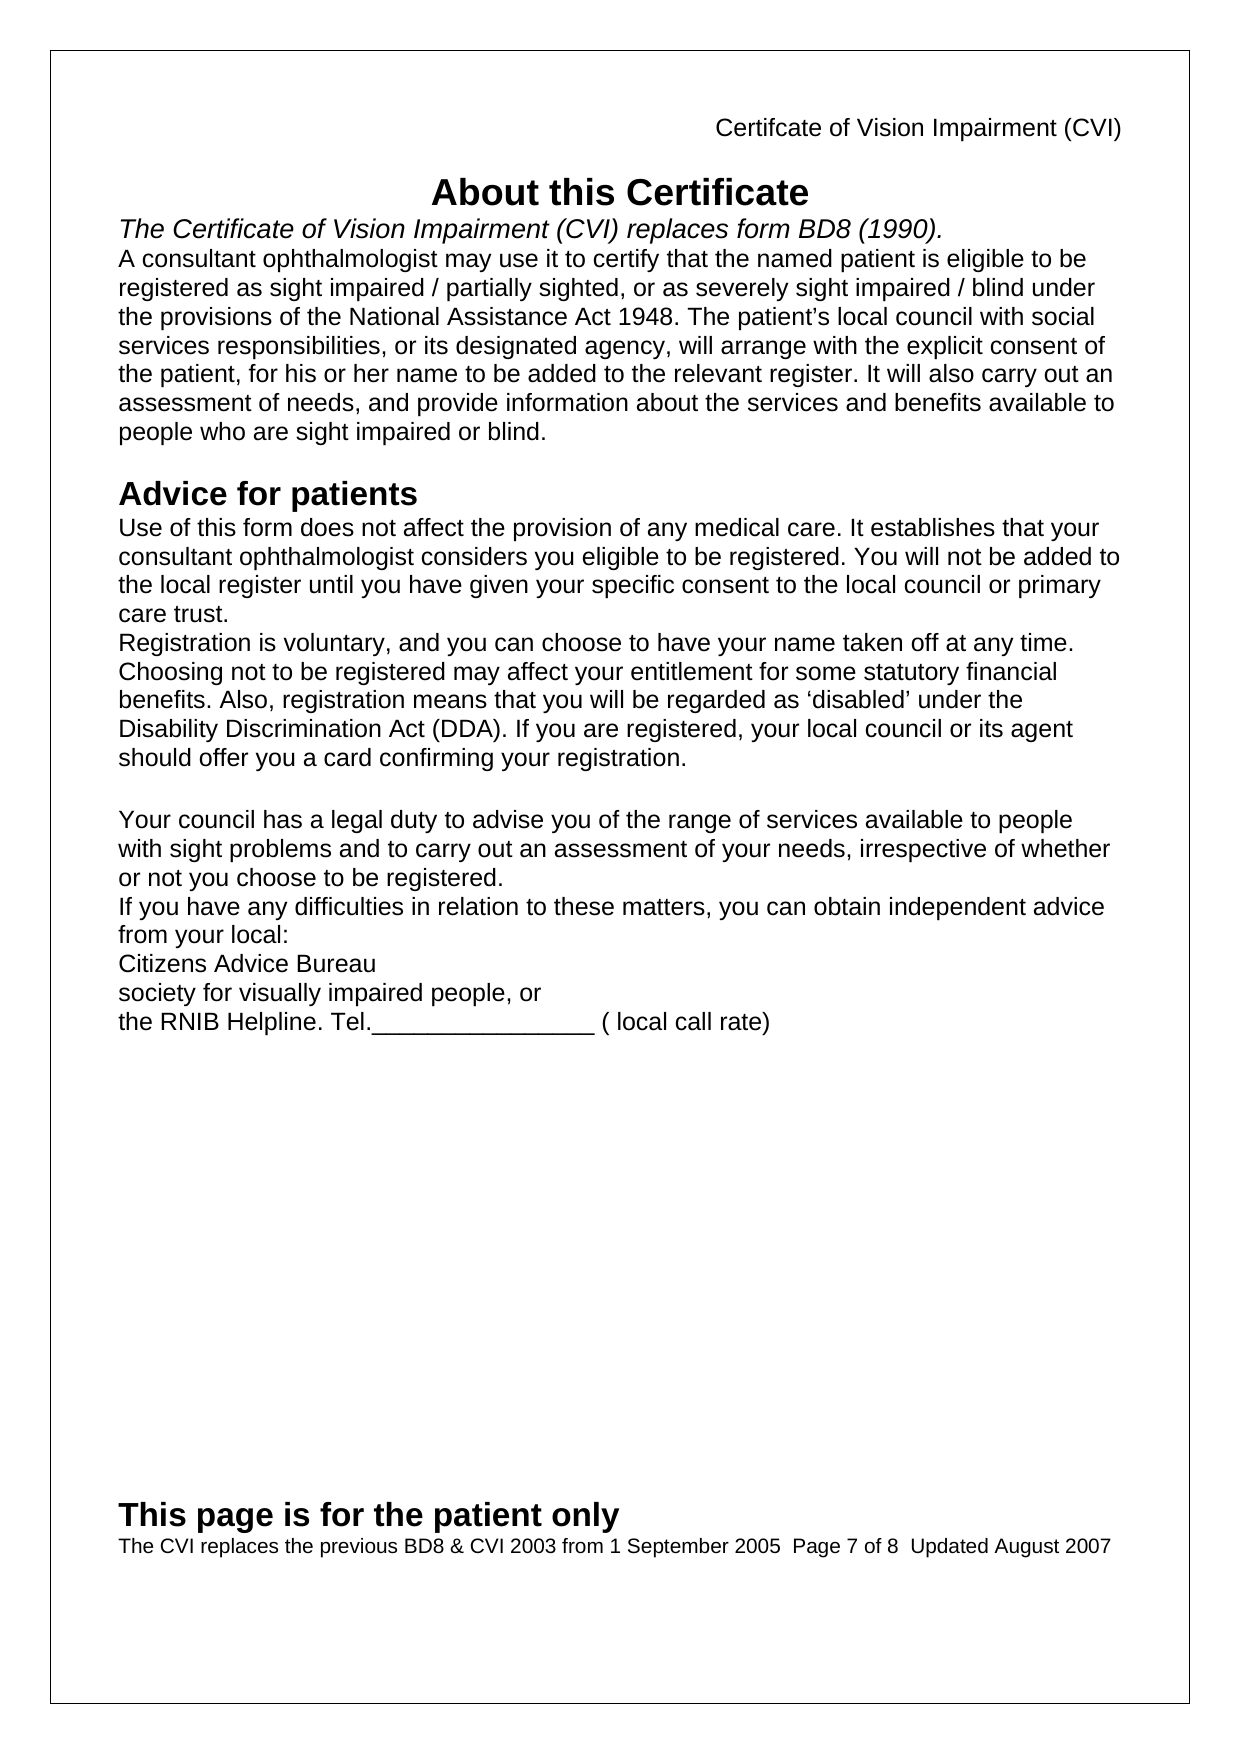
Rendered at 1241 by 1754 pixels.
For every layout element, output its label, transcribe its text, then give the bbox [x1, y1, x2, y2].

text society for visually impaired people, or [118, 978, 1122, 1006]
text Registration is voluntary, and you can choose to have your name taken off at any time. Choosing not to be registered may affect your entitlement for some statutory financial benefits. Also, registration means that you will be regarded as ‘disabled’ under the Disability Discrimination Act (DDA). If you are registered, your local council or its agent should offer you a card confirming your registration. [118, 628, 1122, 772]
text Citizens Advice Bureau [118, 949, 1122, 978]
text A consultant ophthalmologist may use it to certify that the named patient is eligible to be registered as sight impaired / partially sighted, or as severely sight impaired / blind under the provisions of the National Assistance Act 1948. The patient’s local council with social services responsibilities, or its designated agency, will arrange with the explicit consent of the patient, for his or her name to be added to the relevant register. It will also carry out an assessment of needs, and provide information about the services and benefits available to people who are sight impaired or blind. [118, 244, 1122, 446]
text the RNIB Helpline. Tel.________________ ( local call rate) [118, 1006, 1122, 1035]
text The CVI replaces the previous BD8 & CVI 2003 from 1 September 2005 Page 7 of 8 Updated August 2007 [118, 1534, 1122, 1558]
text Your council has a legal duty to advise you of the range of services available to people with sight problems and to carry out an assessment of your needs, irrespective of whether or not you choose to be registered. [118, 805, 1122, 891]
text If you have any difficulties in relation to these matters, you can obtain independent advice from your local: [118, 891, 1122, 949]
text About this Certificate [118, 170, 1122, 213]
text This page is for the patient only [118, 1495, 1122, 1534]
text Use of this form does not affect the provision of any medical care. It establishes that your consultant ophthalmologist considers you eligible to be registered. You will not be added to the local register until you have given your specific consent to the local council or primary care trust. [118, 513, 1122, 628]
text Advice for patients [118, 474, 1122, 513]
text Certifcate of Vision Impairment (CVI) [118, 113, 1122, 141]
text The Certificate of Vision Impairment (CVI) replaces form BD8 (1990). [118, 213, 1122, 244]
